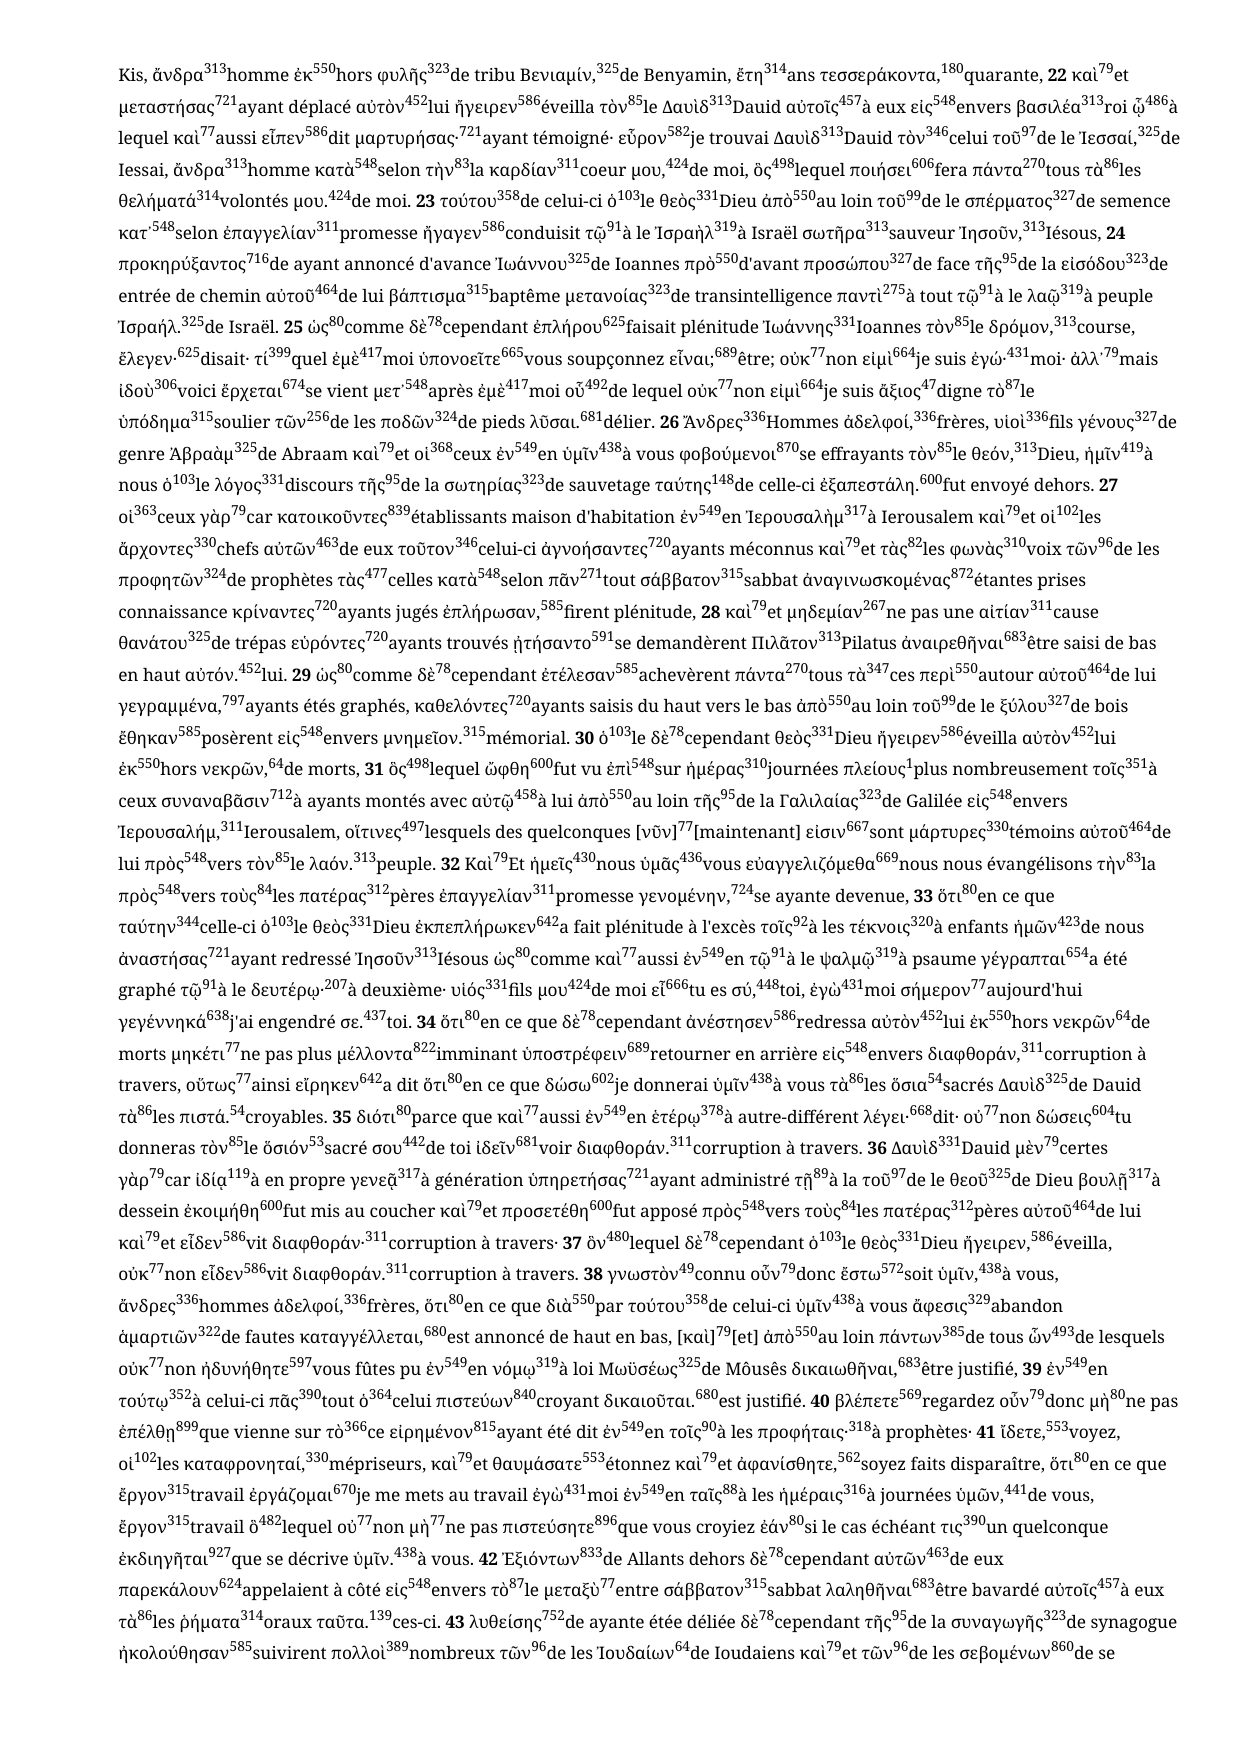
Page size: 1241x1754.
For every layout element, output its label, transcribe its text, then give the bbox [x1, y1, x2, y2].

text 1 Ἦσαν624Étaient δὲ78cependant ἐν549en Ἀντιοχείᾳ317à Antioche κατὰ548selon τὴν83la οὖσαν820étante ἐκκλησίαν311église προφῆται330prophètes καὶ79et διδάσκαλοι330enseignants ὅ103le τε79en outre Βαρναβᾶς331Bar-Nabas καὶ79et Συμεὼν331Syméon ὁ498celui καλούμενος891étant appelé Νίγερ331Niger καὶ79et Λούκιος331Loukios ὁ103le Κυρηναῖος,331Cyrénéen, Μαναήν331Manahen τε79en outre Ἡρῴδου325de Hérode τοῦ97de le τετραάρχου325de tétrarque σύντροφος71nourri avec καὶ79et Σαῦλος.331Saul. 2 Λειτουργούντων833de Faisants liturgie δὲ78cependant αὐτῶν463de eux τῷ91à le κυρίῳ319à Maître καὶ79et νηστευόντων833de jeûnants εἶπεν586dit τὸ105le πνεῦμα333souffle τὸ105le ἅγιον·24saint· ἀφορίσατε553délimitez δή340évidemment μοι420à moi τὸν85le Βαρναβᾶν313Bar-Nabas καὶ79et Σαῦλον313Saul εἰς548envers τὸ87le ἔργον315travail ὃ482lequel προσκέκλημαι644je m'ai appelé auprès αὐτούς.451eux. 3 τότε77alors νηστεύσαντες720ayants jeûnés καὶ79et προσευξάμενοι739se ayants priés καὶ79et ἐπιθέντες720ayants surposés τὰς242les χεῖρας310mains αὐτοῖς457à eux ἀπέλυσαν.585délièrent au loin. 4 Αὐτοὶ468Eux μὲν77certes οὖν79donc ἐκπεμφθέντες759ayants étés mandés dehors ὑπὸ550sous τοῦ99de le ἁγίου18de saint πνεύματος327de souffle κατῆλθον585vinrent de haut en bas εἰς548envers Σελεύκειαν,311Séleucie, ἐκεῖθέν77de là τε79en outre ἀπέπλευσαν585naviguèrent au loin εἰς548envers Κύπρον311Chypre 5 καὶ79et γενόμενοι739se ayants devenus ἐν549en Σαλαμῖνι317à Salamine κατήγγελλον624annonçaient de haut en bas τὸν85le λόγον313discours τοῦ97de le θεοῦ325de Dieu ἐν549en ταῖς88à les συναγωγαῖς316à synagogues τῶν96de les Ἰουδαίων.64de Ioudaiens. εἶχον624avaient δὲ78cependant καὶ77aussi Ἰωάννην313Ioannes ὑπηρέτην.313ministre. 6 Διελθόντες720Ayants passés à travers δὲ78cependant ὅλην267toute entière τὴν83la νῆσον311île ἄχρι552jusqu'à l'extrémité Πάφου323de Paphos εὗρον585trouvèrent ἄνδρα313homme τινὰ269un quelconque μάγον313mage ψευδοπροφήτην313faux prophète Ἰουδαῖον4Ioudaien ᾧ486à lequel ὄνομα333nom Βαριησοῦς331Bar-Iéshou 7 ὃς498lequel ἦν625était σὺν549avec τῷ91à le ἀνθυπάτῳ319à proconsul Σεργίῳ319à Sergius Παύλῳ,319à Paulus, ἀνδρὶ319à homme συνετῷ.10à capable de comprendre. οὗτος469celui-ci προσκαλεσάμενος740se ayant appelé auprès Βαρναβᾶν313Bar-Nabas καὶ79et Σαῦλον313Saul ἐπεζήτησεν586surchercha ἀκοῦσαι681écouter τὸν85le λόγον313discours τοῦ97de le θεοῦ.325de Dieu. 8 ἀνθίστατο631se dressait contre δὲ78cependant αὐτοῖς457à eux Ἐλύμας331Élumas ὁ103le μάγος,331mage, οὕτως77ainsi γὰρ79car μεθερμηνεύεται680est traduit τὸ105le ὄνομα333nom αὐτοῦ,464de lui, ζητῶν840cherchant διαστρέψαι681tourner de travers τὸν85le ἀνθύπατον313proconsul ἀπὸ550au loin τῆς95de la πίστεως.323de croyance. 9 Σαῦλος331Saul δέ,78cependant, ὁ364celui καὶ77aussi Παῦλος,331Paulus, πλησθεὶς760ayant été rempli πνεύματος327de souffle ἁγίου18de saint ἀτενίσας721ayant regardé fixement εἰς548envers αὐτὸν452lui 10 εἶπεν·586dit· ὦ340O πλήρης76de plénitude παντὸς281de tout δόλου325de fraude καὶ79et πάσης279de toute ῥᾳδιουργίας,323de facilité à travailler, υἱὲ337fils διαβόλου,65de diable, ἐχθρὲ76ennemi πάσης279de toute δικαιοσύνης,323de justice, οὐ77non παύσῃ610tu te pauseras διαστρέφων840tournant de travers τὰς82les ὁδοὺς310chemins [τοῦ]97[de le] κυρίου325de Maître τὰς82les εὐθείας;50directes; 11 καὶ79et νῦν77maintenant ἰδοὺ306voici χεὶρ329main κυρίου325de Maître ἐπὶ548sur σὲ437toi καὶ79et ἔσῃ610tu te seras τυφλὸς47aveugle μὴ77ne pas βλέπων840regardant τὸν85le ἥλιον313soleil ἄχρι552jusqu'à l'extrémité καιροῦ.325de moment. παραχρῆμα77instantanément τε79en outre ἔπεσεν586tomba ἐπ᾽548sur αὐτὸν452lui ἀχλὺς329brume καὶ79et σκότος333ténèbre καὶ79et περιάγων840menant autour ἐζήτει625cherchait χειραγωγούς.312guides de mains. 12 τότε77alors ἰδὼν721ayant vu ὁ103le ἀνθύπατος331proconsul τὸ482ce γεγονὸς772ayant devenu ἐπίστευσεν586crut ἐκπλησσόμενος891étant heurté à l'excès ἐπὶ549sur τῇ89à la διδαχῇ317à enseignement τοῦ97de le κυρίου.325de Maître. 13 Ἀναχθέντες759Ayants étés conduits de bas en haut δὲ78cependant ἀπὸ550au loin τῆς95de la Πάφου323de Paphos οἱ363ceux περὶ548autour Παῦλον313Paulus ἦλθον585vinrent εἰς548envers Πέργην311Perge τῆς95de la Παμφυλίας,323de Pamphylie, Ἰωάννης331Ioannes δὲ78cependant ἀποχωρήσας721ayant déplacé loin ἀπ᾽550au loin αὐτῶν463de eux ὑπέστρεψεν586retourna en arrière εἰς548envers Ἱεροσόλυμα.314Ierosolymas. 14 Αὐτοὶ468Eux δὲ78cependant διελθόντες720ayants passés à travers ἀπὸ550au loin τῆς95de la Πέργης323de Perge παρεγένοντο591se devinrent à côté εἰς548envers Ἀντιόχειαν311Antioche τὴν83la Πισιδίαν,311Pisidie, καὶ79et [εἰσ]ελθόντες720ayants venus à l'intérieur εἰς548envers τὴν83la συναγωγὴν311synagogue τῇ89à la ἡμέρᾳ317à journée τῶν98de les σαββάτων326de sabbats ἐκάθισαν.585assirent. 15 μετὰ548après δὲ78cependant τὴν83la ἀνάγνωσιν311prise de connaissance τοῦ97de le νόμου325de loi καὶ79et τῶν96de les προφητῶν324de prophètes ἀπέστειλαν585envoyèrent οἱ102les ἀρχισυνάγωγοι330chefs de synagogues πρὸς548vers αὐτοὺς451eux λέγοντες·839disants· ἄνδρες336hommes ἀδελφοί,336frères, εἴ80si τίς287un quelconque ἐστιν668est ἐν549en ὑμῖν438à vous λόγος331discours παρακλήσεως323de appel à côté πρὸς548vers τὸν85le λαόν,313peuple, λέγετε.569dites. 16 Ἀναστὰς721Ayant redressé δὲ78cependant Παῦλος331Paulus καὶ79et κατασείσας721ayant secoué de haut en bas τῇ249à la χειρὶ317à main εἶπεν·586dit· ἄνδρες336hommes Ἰσραηλῖται336Israélites καὶ79et οἱ368ceux φοβούμενοι870se effrayants τὸν85le θεόν,313Dieu, ἀκούσατε.553écoutez. 17 ὁ103le θεὸς331Dieu τοῦ97de le λαοῦ325de peuple τούτου150de celui-ci Ἰσραὴλ325de Israël ἐξελέξατο592se élut τοὺς84les πατέρας312pères ἡμῶν423de nous καὶ79et τὸν85le λαὸν313peuple ὕψωσεν586haussa ἐν549en τῇ89à la παροικίᾳ317à maison d'habitation d'à côté ἐν549en γῇ317à terre Αἰγύπτου323de Égypte καὶ79et μετὰ550avec βραχίονος325de bras ὑψηλοῦ16de haut ἐξήγαγεν586conduisit dehors αὐτοὺς451eux ἐξ550hors αὐτῆς,462de elle, 18 καὶ79et ὡς77comme τεσσερακονταετῆ4de quarante ans χρόνον313temps ἐτροποφόρησεν586colporta la manière αὐτοὺς451eux ἐν549en τῇ89à la ἐρήμῳ57à déserte 19 καὶ79et καθελὼν721ayant saisi du haut vers le bas ἔθνη314ethnies ἑπτὰ180sept ἐν549en γῇ317à terre Χανάαν323de Canaan κατεκληρονόμησεν586hérita de haut en bas τὴν83la γῆν311terre αὐτῶν463de eux 20 ὡς77comme ἔτεσιν320à ans τετρακοσίοις186à quatre cents καὶ79et πεντήκοντα.186à cinquante. καὶ79et μετὰ548après ταῦτα347ces-ci ἔδωκεν586donna κριτὰς312juges ἕως552jusqu'à ce que Σαμουὴλ325de Samouel [τοῦ]97[de le] προφήτου.325de prophète. 21 κἀκεῖθεν77et de là ᾐτήσαντο591se demandèrent βασιλέα313roi καὶ79et ἔδωκεν586donna αὐτοῖς457à eux ὁ103le θεὸς331Dieu τὸν85le Σαοὺλ313Saoul υἱὸν313fils Κίς,325de Kis, ἄνδρα313homme ἐκ550hors φυλῆς323de tribu Βενιαμίν,325de Benyamin, ἔτη314ans τεσσεράκοντα,180quarante, 22 καὶ79et μεταστήσας721ayant déplacé αὐτὸν452lui ἤγειρεν586éveilla τὸν85le Δαυὶδ313Dauid αὐτοῖς457à eux εἰς548envers βασιλέα313roi ᾧ486à lequel καὶ77aussi εἶπεν586dit μαρτυρήσας·721ayant témoigné· εὗρον582je trouvai Δαυὶδ313Dauid τὸν346celui τοῦ97de le Ἰεσσαί,325de Iessai, ἄνδρα313homme κατὰ548selon τὴν83la καρδίαν311coeur μου,424de moi, ὃς498lequel ποιήσει606fera πάντα270tous τὰ86les θελήματά314volontés μου.424de moi. 23 τούτου358de celui-ci ὁ103le θεὸς331Dieu ἀπὸ550au loin τοῦ99de le σπέρματος327de semence κατ᾽548selon ἐπαγγελίαν311promesse ἤγαγεν586conduisit τῷ91à le Ἰσραὴλ319à Israël σωτῆρα313sauveur Ἰησοῦν,313Iésous, 24 προκηρύξαντος716de ayant annoncé d'avance Ἰωάννου325de Ioannes πρὸ550d'avant προσώπου327de face τῆς95de la εἰσόδου323de entrée de chemin αὐτοῦ464de lui βάπτισμα315baptême μετανοίας323de transintelligence παντὶ275à tout τῷ91à le λαῷ319à peuple Ἰσραήλ.325de Israël. 25 ὡς80comme δὲ78cependant ἐπλήρου625faisait plénitude Ἰωάννης331Ioannes τὸν85le δρόμον,313course, ἔλεγεν·625disait· τί399quel ἐμὲ417moi ὑπονοεῖτε665vous soupçonnez εἶναι;689être; οὐκ77non εἰμὶ664je suis ἐγώ·431moi· ἀλλ᾽79mais ἰδοὺ306voici ἔρχεται674se vient μετ᾽548après ἐμὲ417moi οὗ492de lequel οὐκ77non εἰμὶ664je suis ἄξιος47digne τὸ87le ὑπόδημα315soulier τῶν256de les ποδῶν324de pieds λῦσαι.681délier. 26 Ἄνδρες336Hommes ἀδελφοί,336frères, υἱοὶ336fils γένους327de genre Ἀβραὰμ325de Abraam καὶ79et οἱ368ceux ἐν549en ὑμῖν438à vous φοβούμενοι870se effrayants τὸν85le θεόν,313Dieu, ἡμῖν419à nous ὁ103le λόγος331discours τῆς95de la σωτηρίας323de sauvetage ταύτης148de celle-ci ἐξαπεστάλη.600fut envoyé dehors. 27 οἱ363ceux γὰρ79car κατοικοῦντες839établissants maison d'habitation ἐν549en Ἰερουσαλὴμ317à Ierousalem καὶ79et οἱ102les ἄρχοντες330chefs αὐτῶν463de eux τοῦτον346celui-ci ἀγνοήσαντες720ayants méconnus καὶ79et τὰς82les φωνὰς310voix τῶν96de les προφητῶν324de prophètes τὰς477celles κατὰ548selon πᾶν271tout σάββατον315sabbat ἀναγινωσκομένας872étantes prises connaissance κρίναντες720ayants jugés ἐπλήρωσαν,585firent plénitude, 28 καὶ79et μηδεμίαν267ne pas une αἰτίαν311cause θανάτου325de trépas εὑρόντες720ayants trouvés ᾐτήσαντο591se demandèrent Πιλᾶτον313Pilatus ἀναιρεθῆναι683être saisi de bas en haut αὐτόν.452lui. 29 ὡς80comme δὲ78cependant ἐτέλεσαν585achevèrent πάντα270tous τὰ347ces περὶ550autour αὐτοῦ464de lui γεγραμμένα,797ayants étés graphés, καθελόντες720ayants saisis du haut vers le bas ἀπὸ550au loin τοῦ99de le ξύλου327de bois ἔθηκαν585posèrent εἰς548envers μνημεῖον.315mémorial. 30 ὁ103le δὲ78cependant θεὸς331Dieu ἤγειρεν586éveilla αὐτὸν452lui ἐκ550hors νεκρῶν,64de morts, 31 ὃς498lequel ὤφθη600fut vu ἐπὶ548sur ἡμέρας310journées πλείους1plus nombreusement τοῖς351à ceux συναναβᾶσιν712à ayants montés avec αὐτῷ458à lui ἀπὸ550au loin τῆς95de la Γαλιλαίας323de Galilée εἰς548envers Ἰερουσαλήμ,311Ierousalem, οἵτινες497lesquels des quelconques [νῦν]77[maintenant] εἰσιν667sont μάρτυρες330témoins αὐτοῦ464de lui πρὸς548vers τὸν85le λαόν.313peuple. 32 Καὶ79Et ἡμεῖς430nous ὑμᾶς436vous εὐαγγελιζόμεθα669nous nous évangélisons τὴν83la πρὸς548vers τοὺς84les πατέρας312pères ἐπαγγελίαν311promesse γενομένην,724se ayante devenue, 33 ὅτι80en ce que ταύτην344celle-ci ὁ103le θεὸς331Dieu ἐκπεπλήρωκεν642a fait plénitude à l'excès τοῖς92à les τέκνοις320à enfants ἡμῶν423de nous ἀναστήσας721ayant redressé Ἰησοῦν313Iésous ὡς80comme καὶ77aussi ἐν549en τῷ91à le ψαλμῷ319à psaume γέγραπται654a été graphé τῷ91à le δευτέρῳ·207à deuxième· υἱός331fils μου424de moi εἶ666tu es σύ,448toi, ἐγὼ431moi σήμερον77aujourd'hui γεγέννηκά638j'ai engendré σε.437toi. 34 ὅτι80en ce que δὲ78cependant ἀνέστησεν586redressa αὐτὸν452lui ἐκ550hors νεκρῶν64de morts μηκέτι77ne pas plus μέλλοντα822imminant ὑποστρέφειν689retourner en arrière εἰς548envers διαφθοράν,311corruption à travers, οὕτως77ainsi εἴρηκεν642a dit ὅτι80en ce que δώσω602je donnerai ὑμῖν438à vous τὰ86les ὅσια54sacrés Δαυὶδ325de Dauid τὰ86les πιστά.54croyables. 35 διότι80parce que καὶ77aussi ἐν549en ἑτέρῳ378à autre-différent λέγει·668dit· οὐ77non δώσεις604tu donneras τὸν85le ὅσιόν53sacré σου442de toi ἰδεῖν681voir διαφθοράν.311corruption à travers. 36 Δαυὶδ331Dauid μὲν79certes γὰρ79car ἰδίᾳ119à en propre γενεᾷ317à génération ὑπηρετήσας721ayant administré τῇ89à la τοῦ97de le θεοῦ325de Dieu βουλῇ317à dessein ἐκοιμήθη600fut mis au coucher καὶ79et προσετέθη600fut apposé πρὸς548vers τοὺς84les πατέρας312pères αὐτοῦ464de lui καὶ79et εἶδεν586vit διαφθοράν·311corruption à travers· 37 ὃν480lequel δὲ78cependant ὁ103le θεὸς331Dieu ἤγειρεν,586éveilla, οὐκ77non εἶδεν586vit διαφθοράν.311corruption à travers. 38 γνωστὸν49connu οὖν79donc ἔστω572soit ὑμῖν,438à vous, ἄνδρες336hommes ἀδελφοί,336frères, ὅτι80en ce que διὰ550par τούτου358de celui-ci ὑμῖν438à vous ἄφεσις329abandon ἁμαρτιῶν322de fautes καταγγέλλεται,680est annoncé de haut en bas, [καὶ]79[et] ἀπὸ550au loin πάντων385de tous ὧν493de lesquels οὐκ77non ἠδυνήθητε597vous fûtes pu ἐν549en νόμῳ319à loi Μωϋσέως325de Môusês δικαιωθῆναι,683être justifié, 39 ἐν549en τούτῳ352à celui-ci πᾶς390tout ὁ364celui πιστεύων840croyant δικαιοῦται.680est justifié. 40 βλέπετε569regardez οὖν79donc μὴ80ne pas ἐπέλθῃ899que vienne sur τὸ366ce εἰρημένον815ayant été dit ἐν549en τοῖς90à les προφήταις·318à prophètes· 41 ἴδετε,553voyez, οἱ102les καταφρονηταί,330mépriseurs, καὶ79et θαυμάσατε553étonnez καὶ79et ἀφανίσθητε,562soyez faits disparaître, ὅτι80en ce que ἔργον315travail ἐργάζομαι670je me mets au travail ἐγὼ431moi ἐν549en ταῖς88à les ἡμέραις316à journées ὑμῶν,441de vous, ἔργον315travail ὃ482lequel οὐ77non μὴ77ne pas πιστεύσητε896que vous croyiez ἐάν80si le cas échéant τις390un quelconque ἐκδιηγῆται927que se décrive ὑμῖν.438à vous. 42 Ἐξιόντων833de Allants dehors δὲ78cependant αὐτῶν463de eux παρεκάλουν624appelaient à côté εἰς548envers τὸ87le μεταξὺ77entre σάββατον315sabbat λαληθῆναι683être bavardé αὐτοῖς457à eux τὰ86les ῥήματα314oraux ταῦτα.139ces-ci. 43 λυθείσης752de ayante étée déliée δὲ78cependant τῆς95de la συναγωγῆς323de synagogue ἠκολούθησαν585suivirent πολλοὶ389nombreux τῶν96de les Ἰουδαίων64de Ioudaiens καὶ79et τῶν96de les σεβομένων860de se vénérants προσηλύτων324de prosélytes τῷ91à le Παύλῳ319à Paulus καὶ79et τῷ91à le Βαρναβᾷ,319à Bar-Nabas, οἵτινες497lesquels des quelconques προσλαλοῦντες839bavardants auprès αὐτοῖς457à eux ἔπειθον624persuadaient αὐτοὺς451eux προσμένειν689rester auprès τῇ89à la χάριτι317à grâce τοῦ97de le θεοῦ.325de Dieu. 44 Τῷ93à Le δὲ78cependant ἐρχομένῳ857à se venant σαββάτῳ321à sabbat σχεδὸν77presque πᾶσα285toute ἡ101la πόλις329cité συνήχθη600fut mené ensemble ἀκοῦσαι681écouter τὸν85le λόγον313discours τοῦ97de le κυρίου.325de Maître. 45 ἰδόντες720ayants vus δὲ78cependant οἱ102les Ἰουδαῖοι70Ioudaiens τοὺς84les ὄχλους312foules ἐπλήσθησαν599furent rempli ζήλου325de zèle καὶ79et ἀντέλεγον624contredisaient τοῖς353à ces ὑπὸ550sous Παύλου325de Paulus λαλουμένοις881à étants bavardés βλασφημοῦντες.839blasphémants. 46 παρρησιασάμενοί739se ayants oralisés franchement τε79en outre ὁ103le Παῦλος331Paulus καὶ79et ὁ103le Βαρναβᾶς331Bar-Nabas εἶπαν·585dirent· ὑμῖν438à vous ἦν625était ἀναγκαῖον49nécessaire πρῶτον77premièrement λαληθῆναι683être bavardé τὸν85le λόγον313discours τοῦ97de le θεοῦ·325de Dieu· ἐπειδὴ80parce que donc ἀπωθεῖσθε671vous vous poussez au loin αὐτὸν452lui καὶ79et οὐκ77non ἀξίους52dignes κρίνετε665vous jugez ἑαυτοὺς515vous-mêmes τῆς95de la αἰωνίου14de éternelle ζωῆς,323de vie, ἰδοὺ306voici στρεφόμεθα675nous sommes tournés εἰς548envers τὰ86les ἔθνη.314ethnies. 47 οὕτως77ainsi γὰρ79car ἐντέταλται648s'a commandé ἡμῖν419à nous ὁ103le κύριος·331Maître· τέθεικά638j'ai posé σε437toi εἰς548envers φῶς315lumière ἐθνῶν326de ethnies τοῦ360de ce εἶναί689être σε437toi εἰς548envers σωτηρίαν311sauvetage ἕως552jusqu'à ce que ἐσχάτου67de dernier τῆς95de la γῆς.323de terre. 48 Ἀκούοντα841Écoutants δὲ78cependant τὰ104les ἔθνη332ethnies ἔχαιρον624étaient de joie καὶ79et ἐδόξαζον624glorifiaient τὸν85le λόγον313discours τοῦ97de le κυρίου325de Maître καὶ79et ἐπίστευσαν585crurent ὅσοι497autant lesquels ἦσαν624étaient τεταγμένοι812ayants étés ordonnancés εἰς548envers ζωὴν311vie αἰώνιον·2éternelle· 49 διεφέρετο636était différé δὲ78cependant ὁ103le λόγος331discours τοῦ97de le κυρίου325de Maître δι᾽550par ὅλης279de toute entière τῆς95de la χώρας.323de région. 50 οἱ102les δὲ78cependant Ἰουδαῖοι70Ioudaiens παρώτρυναν585remuèrent à côté τὰς82les σεβομένας846se vénérantes γυναῖκας310femmes τὰς82les εὐσχήμονας1élégantes καὶ79et τοὺς84les πρώτους52premiers τῆς95de la πόλεως323de cité καὶ79et ἐπήγειραν585éveillèrent au dessus διωγμὸν313poursuite ἐπὶ548sur τὸν85le Παῦλον313Paulus καὶ79et Βαρναβᾶν313Bar-Nabas καὶ79et ἐξέβαλον585éjectèrent αὐτοὺς451eux ἀπὸ550au loin τῶν98de les ὁρίων326de frontières αὐτῶν.463de eux. 51 οἱ468ceux δὲ78cependant ἐκτιναξάμενοι739se ayants secoués dehors τὸν85le κονιορτὸν313poussière τῶν96de les ποδῶν324de pieds ἐπ᾽548sur αὐτοὺς451eux ἦλθον585vinrent εἰς548envers Ἰκόνιον,315Iconium, 52 οἵ102les τε79en outre μαθηταὶ330disciples ἐπληροῦντο635étaient fait plénitude χαρᾶς323de joie καὶ79et πνεύματος327de souffle ἁγίου.18de saint. [118, 59, 1181, 1665]
